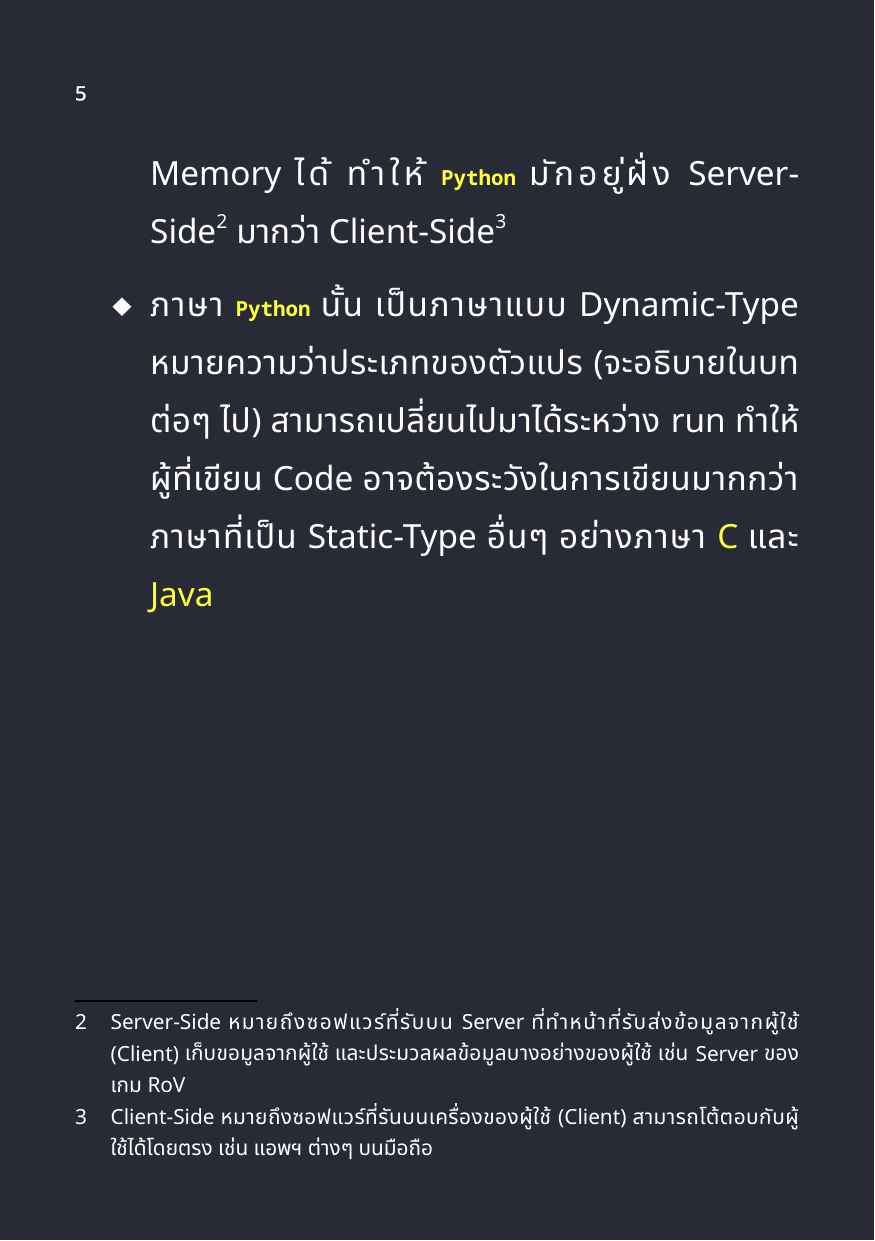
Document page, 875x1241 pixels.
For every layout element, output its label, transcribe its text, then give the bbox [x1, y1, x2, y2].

list Client-Side หมายถึงซอฟแวร์ที่รันบนเครื่องของผู้ใช้ (Client) สามารถโต้ตอบกับผู้ใช้ได้โดยตรง เช่น แอพฯ ต่างๆ บนมือถือ [75, 1102, 799, 1165]
list Server-Side หมายถึงซอฟแวร์ที่รับบน Server ที่ทำหน้าที่รับส่งข้อมูลจากผู้ใช้ (Client) เก็บขอมูลจากผู้ใช้ และประมวลผลข้อมูลบางอย่างของผู้ใช้ เช่น Server ของเกม RoV [75, 1007, 799, 1102]
list Memory ได้ ทำให้ Python มักอยู่ฝั่ง Server-Side มากว่า Client-Side [112, 150, 799, 259]
list ภาษา Python นั้น เป็นภาษาแบบ Dynamic-Type หมายความว่าประเภทของตัวแปร (จะอธิบายในบทต่อๆ ไป) สามารถเปลี่ยนไปมาได้ระหว่าง run ทำให้ผู้ที่เขียน Code อาจต้องระวังในการเขียนมากกว่าภาษาที่เป็น Static-Type อื่นๆ อย่างภาษา C และ Java [112, 281, 799, 616]
